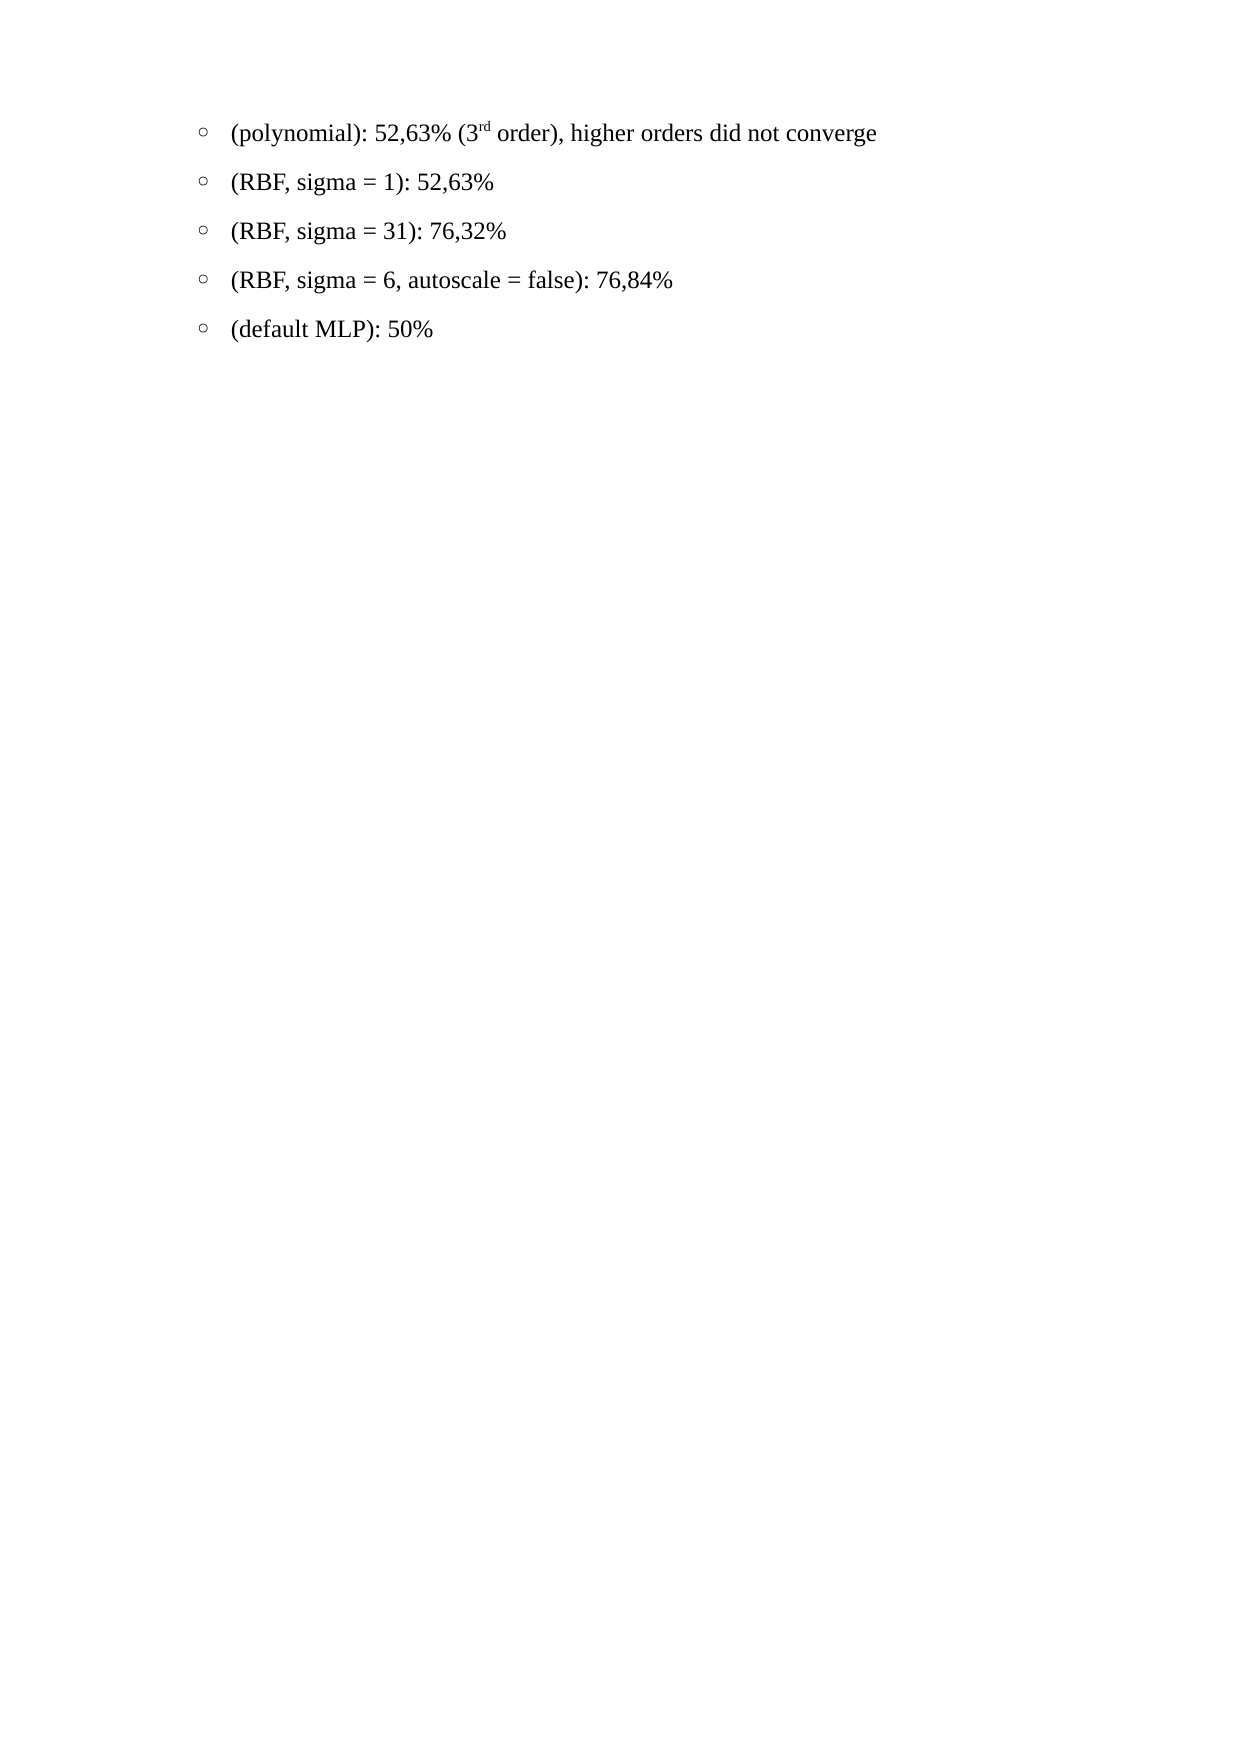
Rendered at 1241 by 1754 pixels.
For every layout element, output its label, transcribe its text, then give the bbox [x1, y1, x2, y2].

list (RBF, sigma = 6, autoscale = false): 76,84% [193, 265, 1122, 294]
list (RBF, sigma = 31): 76,32% [193, 216, 1122, 245]
list (RBF, sigma = 1): 52,63% [193, 167, 1122, 196]
list (polynomial): 52,63% (3rd order), higher orders did not converge [193, 118, 1122, 147]
list (default MLP): 50% [193, 314, 1122, 343]
